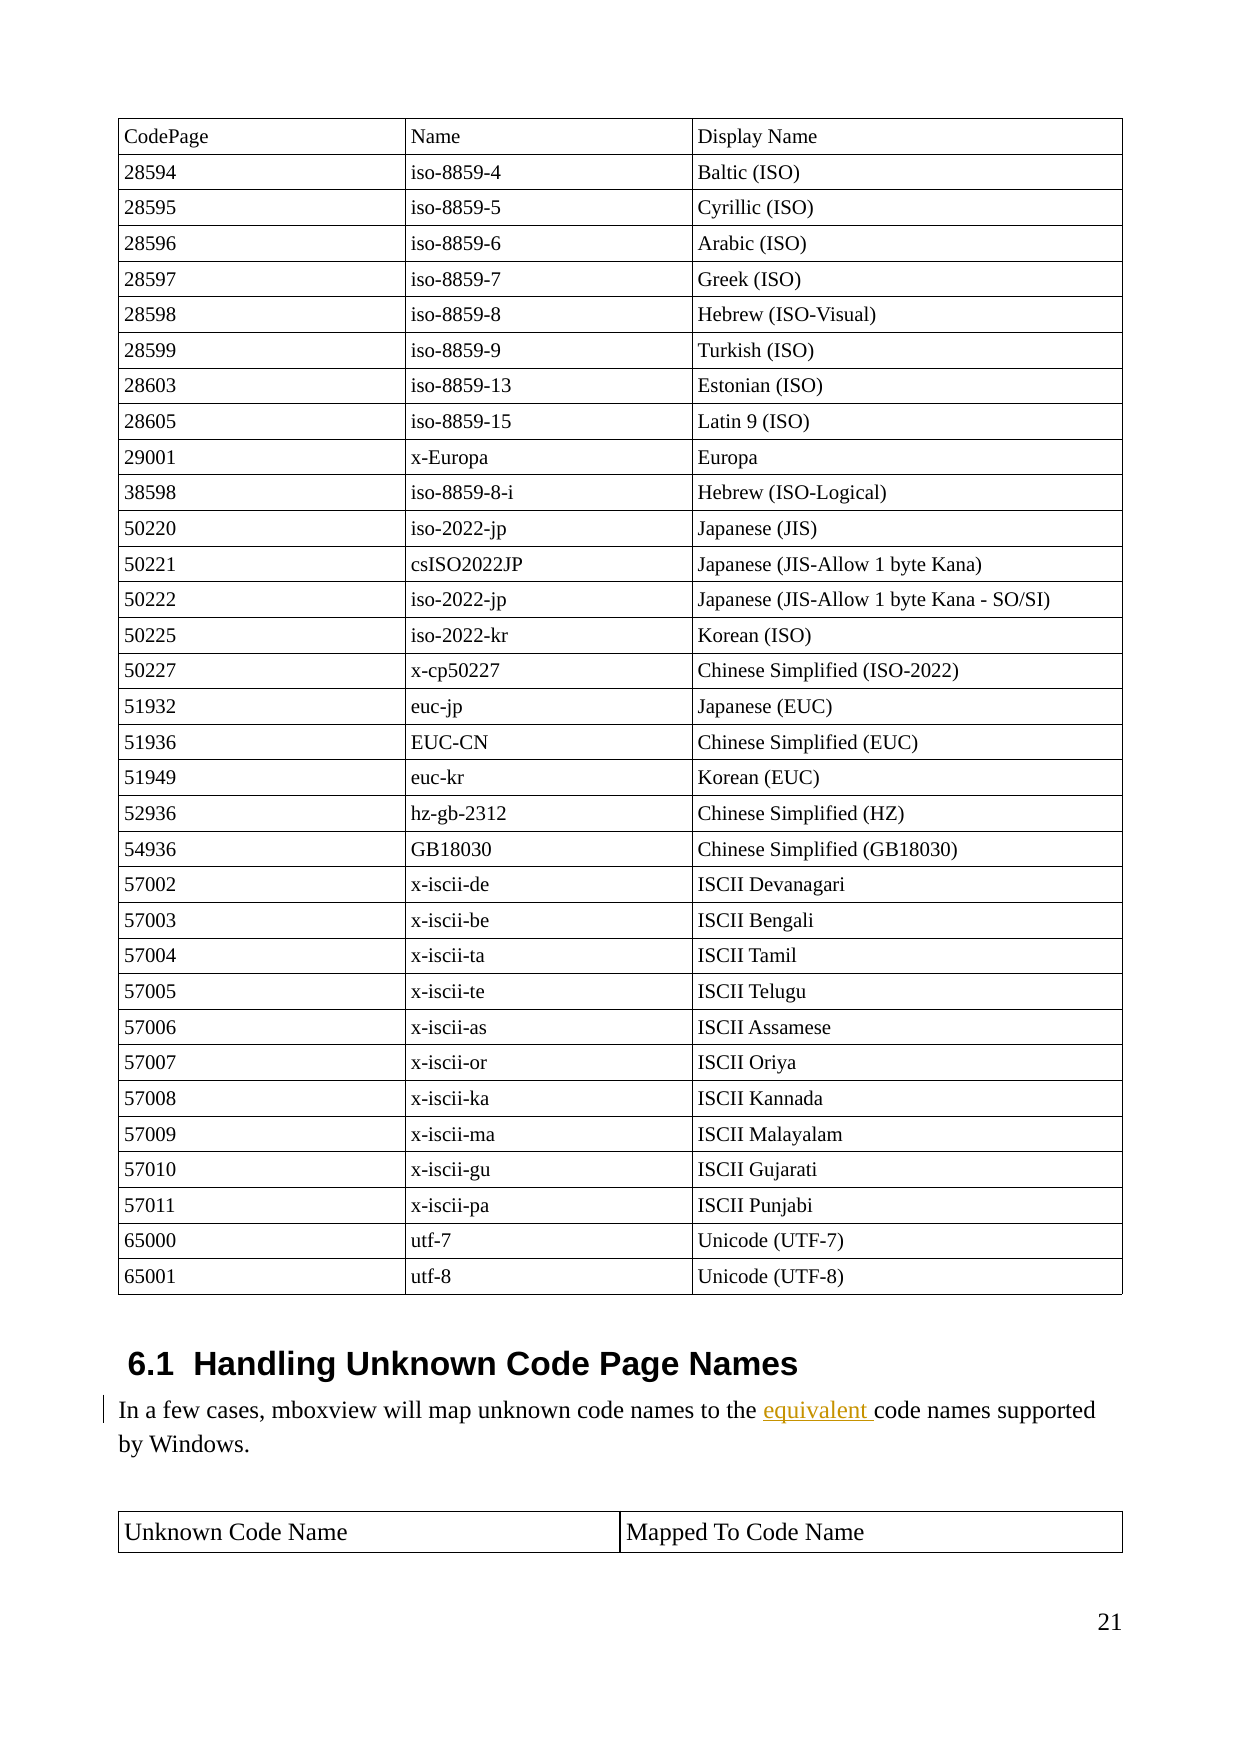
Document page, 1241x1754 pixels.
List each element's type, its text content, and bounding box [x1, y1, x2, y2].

table_cell 28597 [119, 262, 405, 296]
table_cell ISCII Bengali [693, 903, 1122, 937]
table_cell 29001 [119, 440, 405, 474]
table_cell 57002 [119, 867, 405, 902]
table_cell Cyrillic (ISO) [693, 190, 1122, 225]
table_cell iso-8859-5 [406, 190, 692, 225]
table_cell Japanese (JIS) [693, 511, 1122, 546]
table_cell Chinese Simplified (ISO-2022) [693, 654, 1122, 688]
table_cell ISCII Kannada [693, 1081, 1122, 1116]
table_cell Hebrew (ISO-Visual) [693, 297, 1122, 332]
table_cell Chinese Simplified (HZ) [693, 796, 1122, 831]
table_cell 52936 [119, 796, 405, 831]
table_cell Japanese (JIS-Allow 1 byte Kana - SO/SI) [693, 582, 1122, 617]
table_cell 57007 [119, 1045, 405, 1080]
table_cell ISCII Assamese [693, 1010, 1122, 1044]
table_cell iso-8859-9 [406, 333, 692, 367]
table_cell x-iscii-gu [406, 1152, 692, 1187]
table_cell GB18030 [406, 832, 692, 866]
table_cell ISCII Oriya [693, 1045, 1122, 1080]
table_cell 50221 [119, 547, 405, 581]
table_cell x-iscii-as [406, 1010, 692, 1044]
table_cell hz-gb-2312 [406, 796, 692, 831]
table_cell 28605 [119, 404, 405, 439]
table_cell utf-8 [406, 1259, 692, 1294]
table_cell iso-8859-6 [406, 226, 692, 261]
table_cell Japanese (EUC) [693, 689, 1122, 724]
table_cell 65000 [119, 1224, 405, 1258]
table_cell x-cp50227 [406, 654, 692, 688]
table_cell utf-7 [406, 1224, 692, 1258]
table_cell ISCII Devanagari [693, 867, 1122, 902]
table_cell euc-kr [406, 760, 692, 795]
table_cell Latin 9 (ISO) [693, 404, 1122, 439]
table_cell iso-2022-jp [406, 511, 692, 546]
table_header CodePage [119, 119, 405, 154]
table_cell 50225 [119, 618, 405, 652]
table_cell 51932 [119, 689, 405, 724]
table_cell x-Europa [406, 440, 692, 474]
table_cell 28603 [119, 369, 405, 403]
table_cell x-iscii-or [406, 1045, 692, 1080]
table_cell Unicode (UTF-8) [693, 1259, 1122, 1294]
table_cell 28596 [119, 226, 405, 261]
table_cell iso-8859-7 [406, 262, 692, 296]
table_cell 38598 [119, 475, 405, 510]
table_cell Arabic (ISO) [693, 226, 1122, 261]
table_cell x-iscii-ma [406, 1117, 692, 1151]
table_cell 57003 [119, 903, 405, 937]
table_cell 57008 [119, 1081, 405, 1116]
table_cell Chinese Simplified (EUC) [693, 725, 1122, 759]
table_cell x-iscii-de [406, 867, 692, 902]
table_cell 50220 [119, 511, 405, 546]
table_cell euc-jp [406, 689, 692, 724]
table_cell iso-8859-8-i [406, 475, 692, 510]
table_header Name [406, 119, 692, 154]
table_cell ISCII Malayalam [693, 1117, 1122, 1151]
table_header Mapped To Code Name [621, 1512, 1122, 1552]
table_cell 28594 [119, 155, 405, 189]
table_cell 54936 [119, 832, 405, 866]
table_cell iso-2022-jp [406, 582, 692, 617]
table_cell iso-2022-kr [406, 618, 692, 652]
table_header Display Name [693, 119, 1122, 154]
table_cell x-iscii-te [406, 974, 692, 1009]
table_cell Turkish (ISO) [693, 333, 1122, 367]
table_cell 57004 [119, 939, 405, 973]
table_cell x-iscii-ta [406, 939, 692, 973]
table_cell ISCII Punjabi [693, 1188, 1122, 1222]
table_cell Chinese Simplified (GB18030) [693, 832, 1122, 866]
table_cell ISCII Gujarati [693, 1152, 1122, 1187]
table_cell Unicode (UTF-7) [693, 1224, 1122, 1258]
table_cell Greek (ISO) [693, 262, 1122, 296]
table_cell 28595 [119, 190, 405, 225]
table_cell 50222 [119, 582, 405, 617]
table_cell iso-8859-8 [406, 297, 692, 332]
table_cell Japanese (JIS-Allow 1 byte Kana) [693, 547, 1122, 581]
table_cell Estonian (ISO) [693, 369, 1122, 403]
table_cell ISCII Telugu [693, 974, 1122, 1009]
table_cell 57006 [119, 1010, 405, 1044]
table_cell Europa [693, 440, 1122, 474]
table_cell 51949 [119, 760, 405, 795]
table_header Unknown Code Name [119, 1512, 619, 1552]
table_cell Korean (ISO) [693, 618, 1122, 652]
table_cell 57010 [119, 1152, 405, 1187]
table_cell iso-8859-4 [406, 155, 692, 189]
subtitle Handling Unknown Code Page Names [118, 1343, 1122, 1382]
table_cell iso-8859-13 [406, 369, 692, 403]
table_cell Baltic (ISO) [693, 155, 1122, 189]
table_cell x-iscii-be [406, 903, 692, 937]
table_cell Korean (EUC) [693, 760, 1122, 795]
table_cell EUC-CN [406, 725, 692, 759]
table_cell csISO2022JP [406, 547, 692, 581]
table_cell 28598 [119, 297, 405, 332]
table_cell 57005 [119, 974, 405, 1009]
table_cell ISCII Tamil [693, 939, 1122, 973]
table_cell 65001 [119, 1259, 405, 1294]
table_cell x-iscii-pa [406, 1188, 692, 1222]
table_cell x-iscii-ka [406, 1081, 692, 1116]
table_cell 57009 [119, 1117, 405, 1151]
table_cell 50227 [119, 654, 405, 688]
table_cell iso-8859-15 [406, 404, 692, 439]
table_cell 57011 [119, 1188, 405, 1222]
table_cell 51936 [119, 725, 405, 759]
table_cell 28599 [119, 333, 405, 367]
text In a few cases, mboxview will map unknown code names to the equivalent code names supported by Windows. [118, 1395, 1122, 1458]
table_cell Hebrew (ISO-Logical) [693, 475, 1122, 510]
